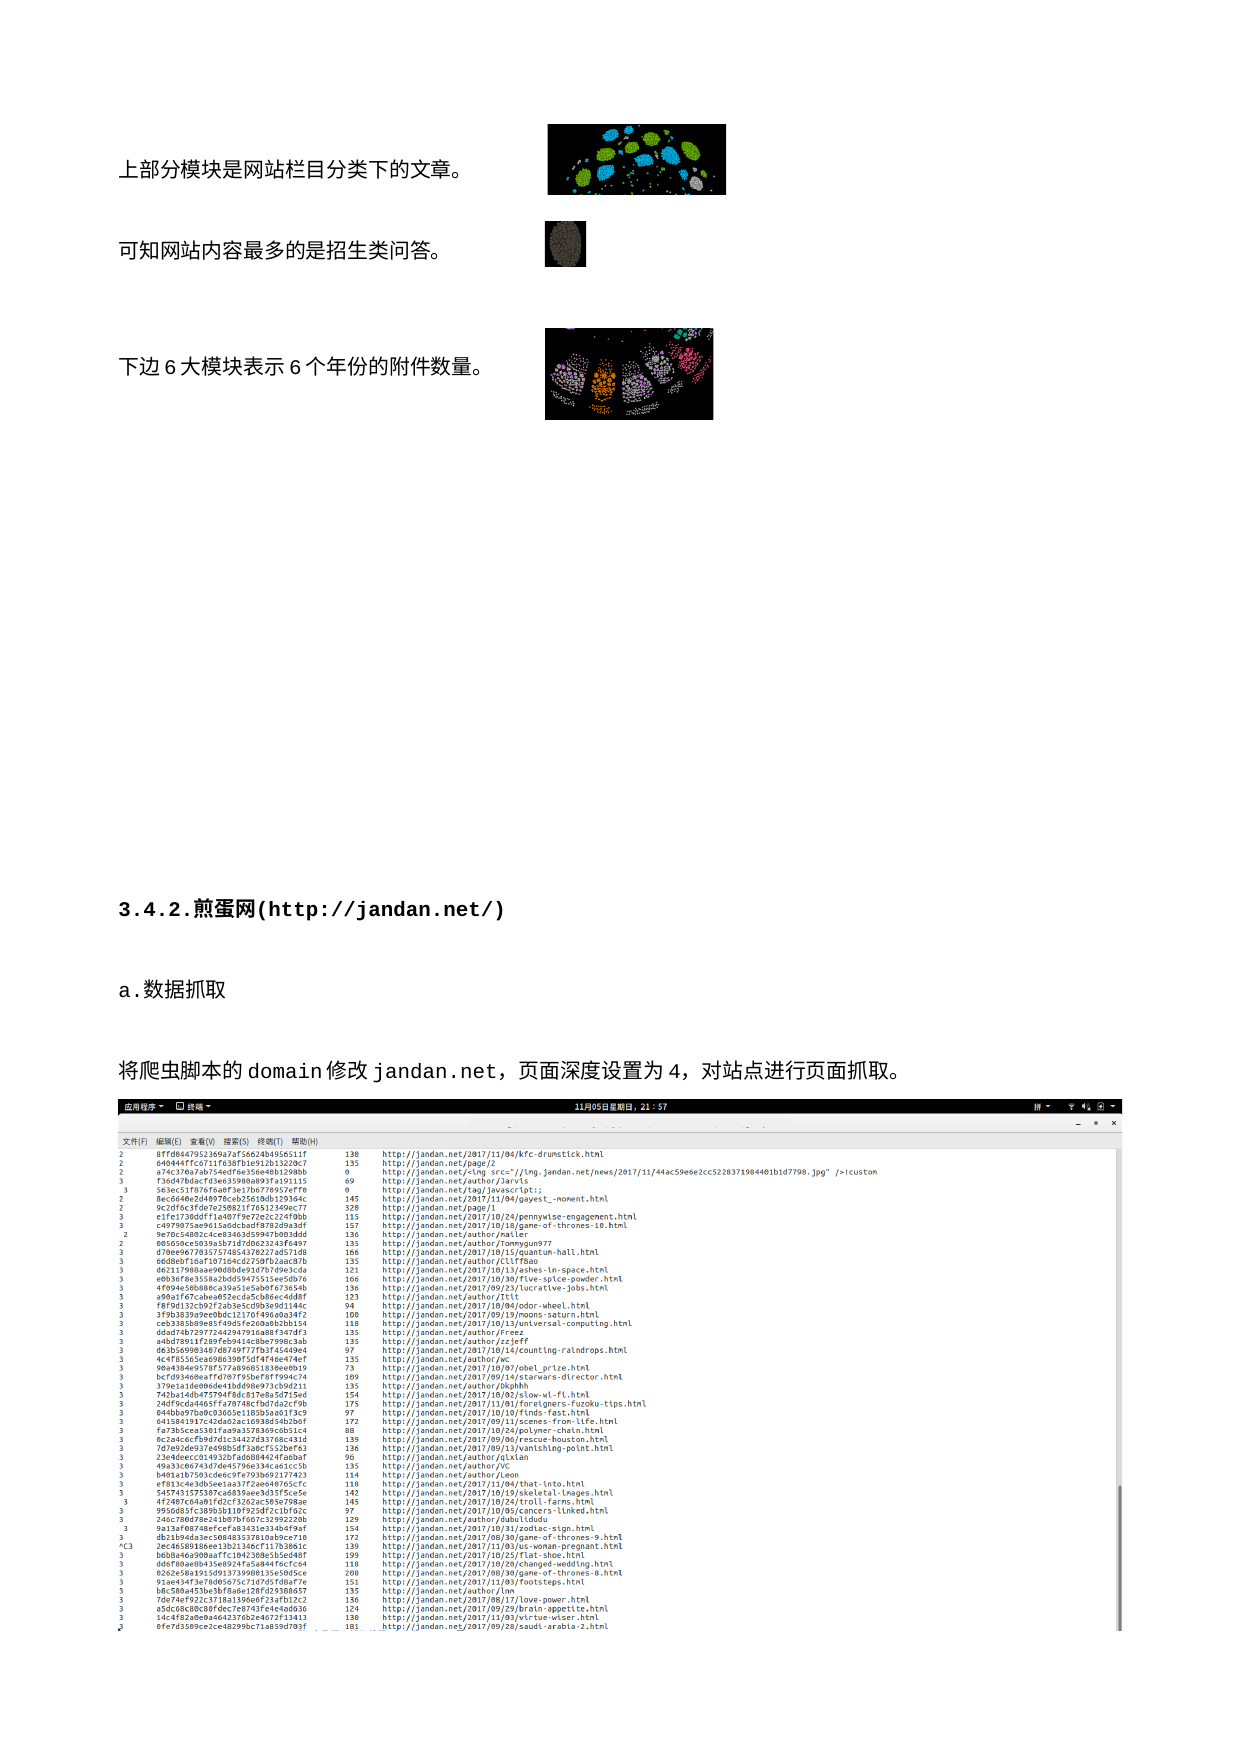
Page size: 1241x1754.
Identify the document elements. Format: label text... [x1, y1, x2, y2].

picture [544, 221, 587, 267]
text 可知网站内容最多的是招生类问答。 [118, 234, 544, 264]
text [727, 153, 1122, 184]
text [587, 234, 1122, 264]
picture [545, 328, 714, 420]
picture [118, 1099, 1123, 1631]
text 将爬虫脚本的domain修改jandan.net，页面深度设置为4，对站点进行页面抓取。 [118, 1054, 1122, 1084]
text a.数据抓取 [118, 973, 1122, 1003]
text 下边6大模块表示6个年份的附件数量。 [118, 350, 545, 381]
text 上部分模块是网站栏目分类下的文章。 [118, 153, 547, 184]
text [714, 350, 1122, 381]
text 3.4.2.煎蛋网(http://jandan.net/) [118, 892, 1122, 922]
picture [547, 124, 727, 195]
